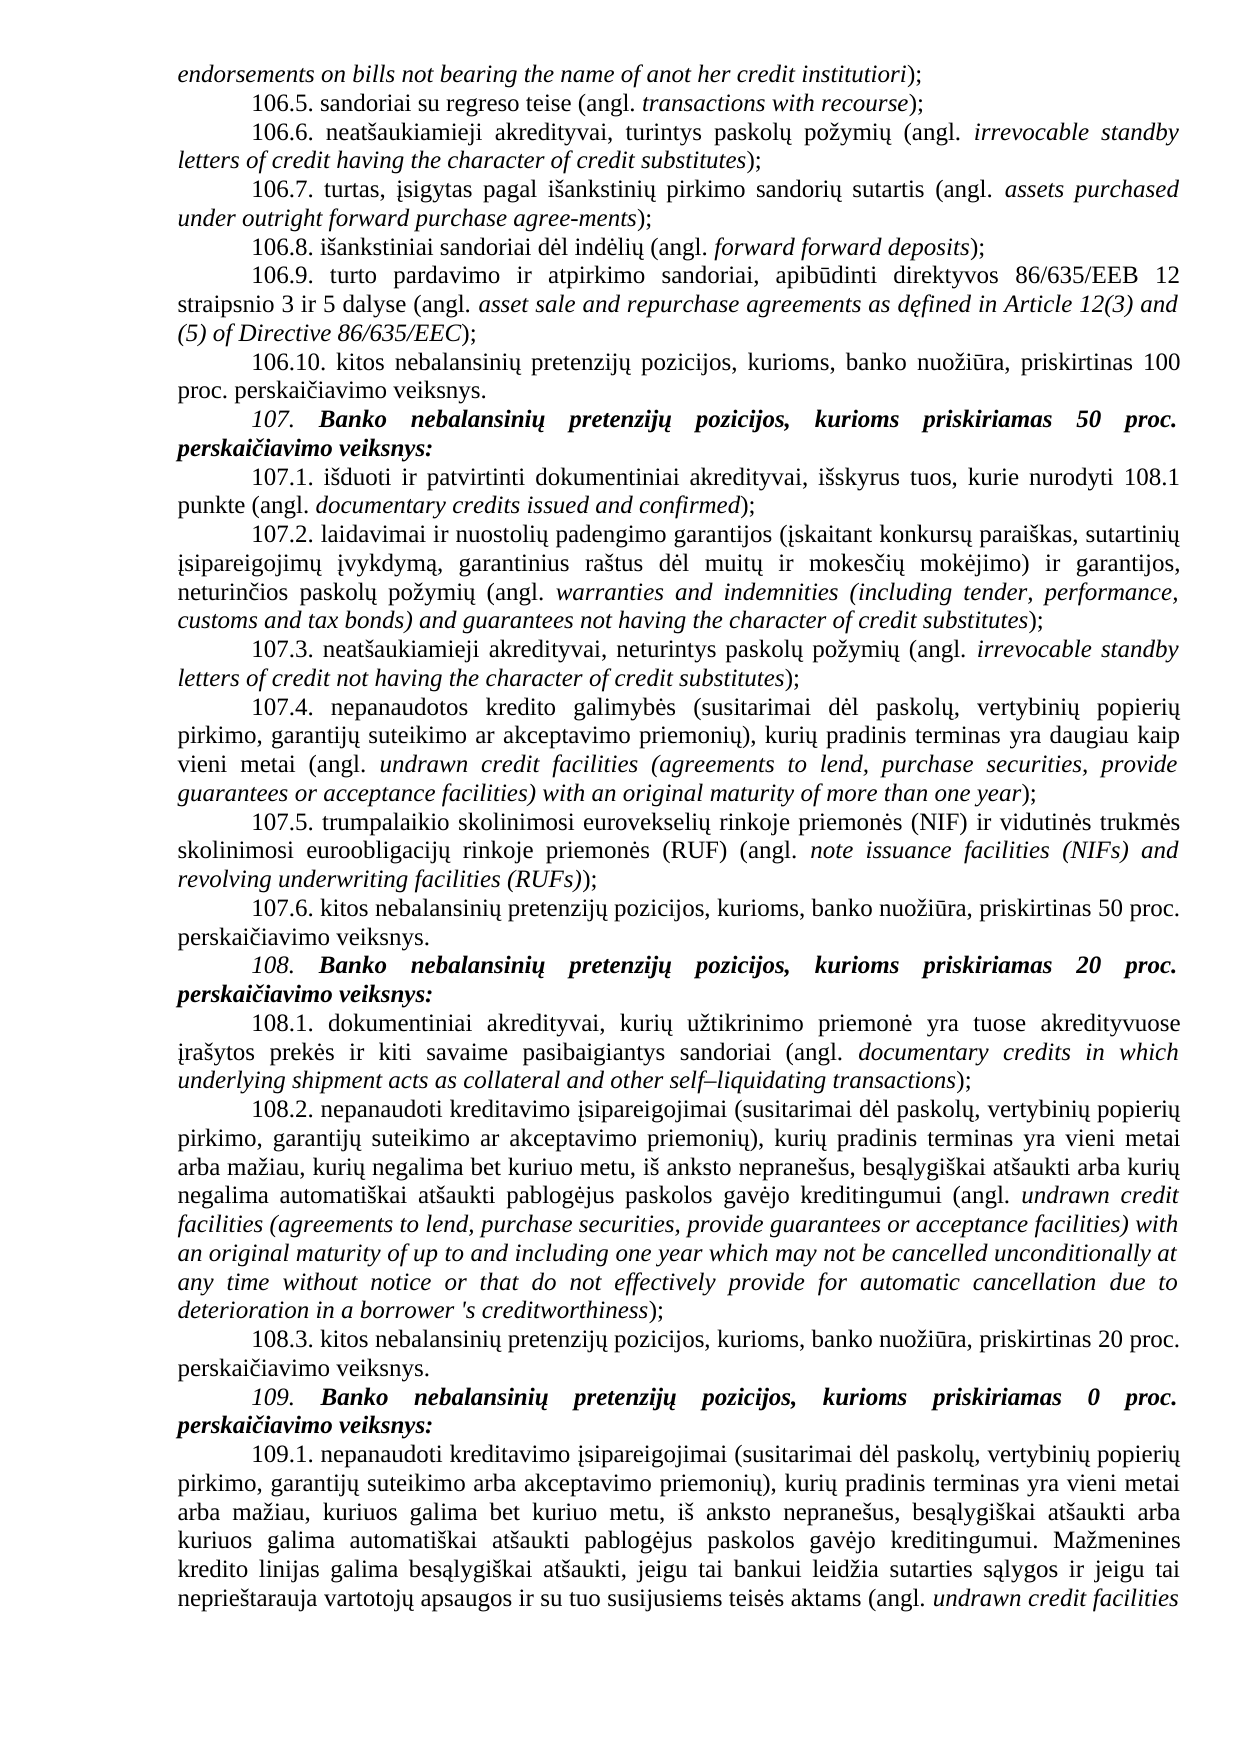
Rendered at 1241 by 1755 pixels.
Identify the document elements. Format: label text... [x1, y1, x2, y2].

text 109. Banko nebalansinių pretenzijų pozicijos, kurioms priskiriamas 0 proc. perskaičiavimo veiksnys: [177, 1382, 1181, 1439]
text 108. Banko nebalansinių pretenzijų pozicijos, kurioms priskiriamas 20 proc. perskaičiavimo veiksnys: [177, 950, 1181, 1008]
text 107.2. laidavimai ir nuostolių padengimo garantijos (įskaitant konkursų paraiškas, sutartinių įsipareigojimų įvykdymą, garantinius raštus dėl muitų ir mokesčių mokėjimo) ir garantijos, neturinčios paskolų požymių (angl. warranties and indemnities (including tender, performance, customs and tax bonds) and guarantees not having the character of credit substitutes); [177, 519, 1181, 634]
text 106.7. turtas, įsigytas pagal išankstinių pirkimo sandorių sutartis (angl. assets purchased under outright forward purchase agree-ments); [177, 174, 1181, 232]
text endorsements on bills not bearing the name of anot her credit institutiori); [177, 59, 1181, 88]
text 107. Banko nebalansinių pretenzijų pozicijos, kurioms priskiriamas 50 proc. perskaičiavimo veiksnys: [177, 404, 1181, 462]
text 107.6. kitos nebalansinių pretenzijų pozicijos, kurioms, banko nuožiūra, priskirtinas 50 proc. perskaičiavimo veiksnys. [177, 893, 1181, 950]
text 107.3. neatšaukiamieji akredityvai, neturintys paskolų požymių (angl. irrevocable standby letters of credit not having the character of credit substitutes); [177, 634, 1181, 692]
text 106.10. kitos nebalansinių pretenzijų pozicijos, kurioms, banko nuožiūra, priskirtinas 100 proc. perskaičiavimo veiksnys. [177, 347, 1181, 404]
text 108.2. nepanaudoti kreditavimo įsipareigojimai (susitarimai dėl paskolų, vertybinių popierių pirkimo, garantijų suteikimo ar akceptavimo priemonių), kurių pradinis terminas yra vieni metai arba mažiau, kurių negalima bet kuriuo metu, iš anksto nepranešus, besąlygiškai atšaukti arba kurių negalima automatiškai atšaukti pablogėjus paskolos gavėjo kreditingumui (angl. undrawn credit facilities (agreements to lend, purchase securities, provide guarantees or acceptance facilities) with an original maturity of up to and including one year which may not be cancelled unconditionally at any time without notice or that do not effectively provide for automatic cancellation due to deterioration in a borrower 's creditworthiness); [177, 1094, 1181, 1324]
text 106.6. neatšaukiamieji akredityvai, turintys paskolų požymių (angl. irrevocable standby letters of credit having the character of credit substitutes); [177, 117, 1181, 174]
text 109.1. nepanaudoti kreditavimo įsipareigojimai (susitarimai dėl paskolų, vertybinių popierių pirkimo, garantijų suteikimo arba akceptavimo priemonių), kurių pradinis terminas yra vieni metai arba mažiau, kuriuos galima bet kuriuo metu, iš anksto nepranešus, besąlygiškai atšaukti arba kuriuos galima automatiškai atšaukti pablogėjus paskolos gavėjo kreditingumui. Mažmenines kredito linijas galima besąlygiškai atšaukti, jeigu tai bankui leidžia sutarties sąlygos ir jeigu tai neprieštarauja vartotojų apsaugos ir su tuo susijusiems teisės aktams (angl. undrawn credit facilities [177, 1439, 1181, 1612]
text 106.9. turto pardavimo ir atpirkimo sandoriai, apibūdinti direktyvos 86/635/EEB 12 straipsnio 3 ir 5 dalyse (angl. asset sale and repurchase agreements as dęfined in Article 12(3) and (5) of Directive 86/635/EEC); [177, 260, 1181, 347]
text 108.3. kitos nebalansinių pretenzijų pozicijos, kurioms, banko nuožiūra, priskirtinas 20 proc. perskaičiavimo veiksnys. [177, 1324, 1181, 1382]
text 106.8. išankstiniai sandoriai dėl indėlių (angl. forward forward deposits); [177, 232, 1181, 260]
text 107.5. trumpalaikio skolinimosi eurovekselių rinkoje priemonės (NIF) ir vidutinės trukmės skolinimosi euroobligacijų rinkoje priemonės (RUF) (angl. note issuance facilities (NIFs) and revolving underwriting facilities (RUFs)); [177, 807, 1181, 893]
text 107.4. nepanaudotos kredito galimybės (susitarimai dėl paskolų, vertybinių popierių pirkimo, garantijų suteikimo ar akceptavimo priemonių), kurių pradinis terminas yra daugiau kaip vieni metai (angl. undrawn credit facilities (agreements to lend, purchase securities, provide guarantees or acceptance facilities) with an original maturity of more than one year); [177, 692, 1181, 807]
text 108.1. dokumentiniai akredityvai, kurių užtikrinimo priemonė yra tuose akredityvuose įrašytos prekės ir kiti savaime pasibaigiantys sandoriai (angl. documentary credits in which underlying shipment acts as collateral and other self–liquidating transactions); [177, 1008, 1181, 1094]
text 107.1. išduoti ir patvirtinti dokumentiniai akredityvai, išskyrus tuos, kurie nurodyti 108.1 punkte (angl. documentary credits issued and confirmed); [177, 462, 1181, 519]
text 106.5. sandoriai su regreso teise (angl. transactions with recourse); [177, 88, 1181, 117]
